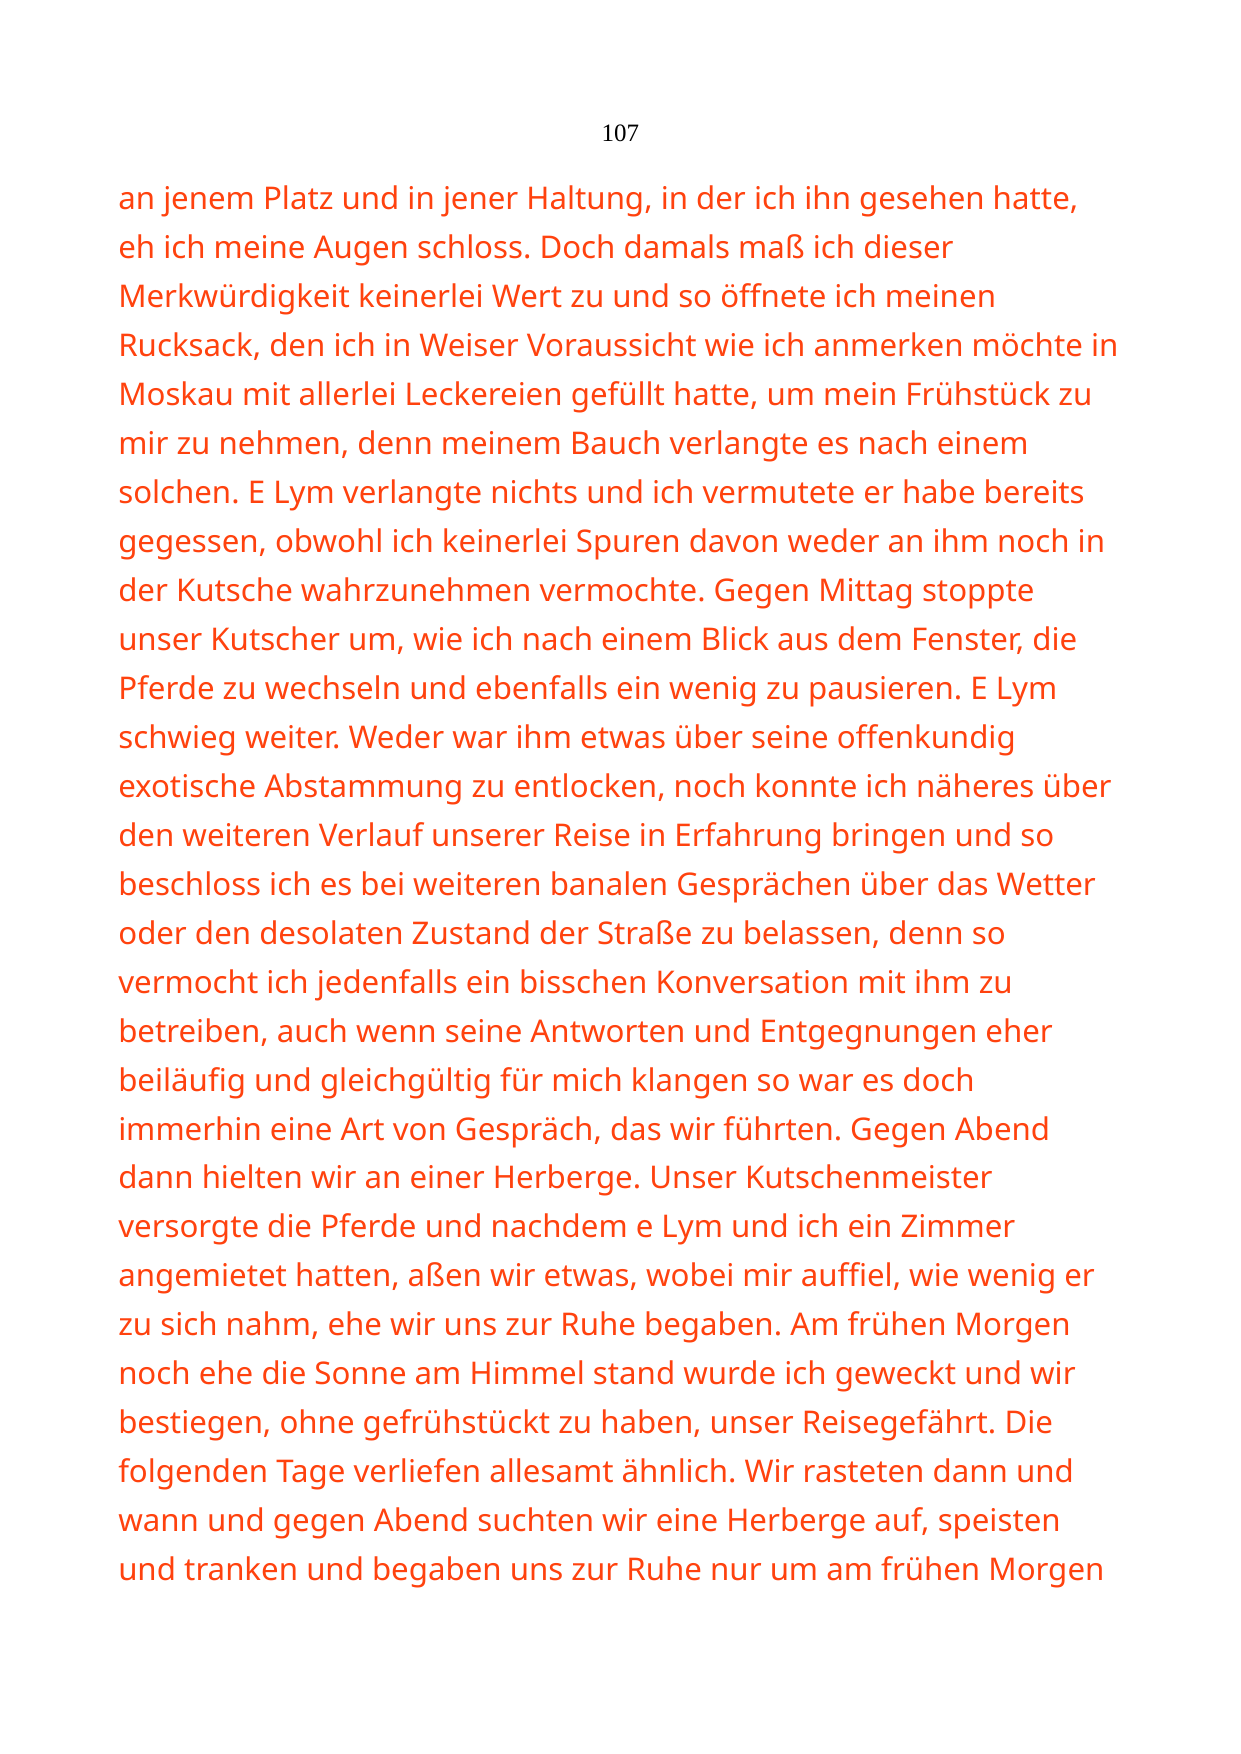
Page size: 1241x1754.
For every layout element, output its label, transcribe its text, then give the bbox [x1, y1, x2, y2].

text an jenem Platz und in jener Haltung, in der ich ihn gesehen hatte, eh ich meine Augen schloss. Doch damals maß ich dieser Merkwürdigkeit keinerlei Wert zu und so öffnete ich meinen Rucksack, den ich in Weiser Voraussicht wie ich anmerken möchte in Moskau mit allerlei Leckereien gefüllt hatte, um mein Frühstück zu mir zu nehmen, denn meinem Bauch verlangte es nach einem solchen. E Lym verlangte nichts und ich vermutete er habe bereits gegessen, obwohl ich keinerlei Spuren davon weder an ihm noch in der Kutsche wahrzunehmen vermochte. Gegen Mittag stoppte unser Kutscher um, wie ich nach einem Blick aus dem Fenster, die Pferde zu wechseln und ebenfalls ein wenig zu pausieren. E Lym schwieg weiter. Weder war ihm etwas über seine offenkundig exotische Abstammung zu entlocken, noch konnte ich näheres über den weiteren Verlauf unserer Reise in Erfahrung bringen und so beschloss ich es bei weiteren banalen Gesprächen über das Wetter oder den desolaten Zustand der Straße zu belassen, denn so vermocht ich jedenfalls ein bisschen Konversation mit ihm zu betreiben, auch wenn seine Antworten und Entgegnungen eher beiläufig und gleichgültig für mich klangen so war es doch immerhin eine Art von Gespräch, das wir führten. Gegen Abend dann hielten wir an einer Herberge. Unser Kutschenmeister versorgte die Pferde und nachdem e Lym und ich ein Zimmer angemietet hatten, aßen wir etwas, wobei mir auffiel, wie wenig er zu sich nahm, ehe wir uns zur Ruhe begaben. Am frühen Morgen noch ehe die Sonne am Himmel stand wurde ich geweckt und wir bestiegen, ohne gefrühstückt zu haben, unser Reisegefährt. Die folgenden Tage verliefen allesamt ähnlich. Wir rasteten dann und wann und gegen Abend suchten wir eine Herberge auf, speisten und tranken und begaben uns zur Ruhe nur um am frühen Morgen [118, 176, 1122, 1590]
